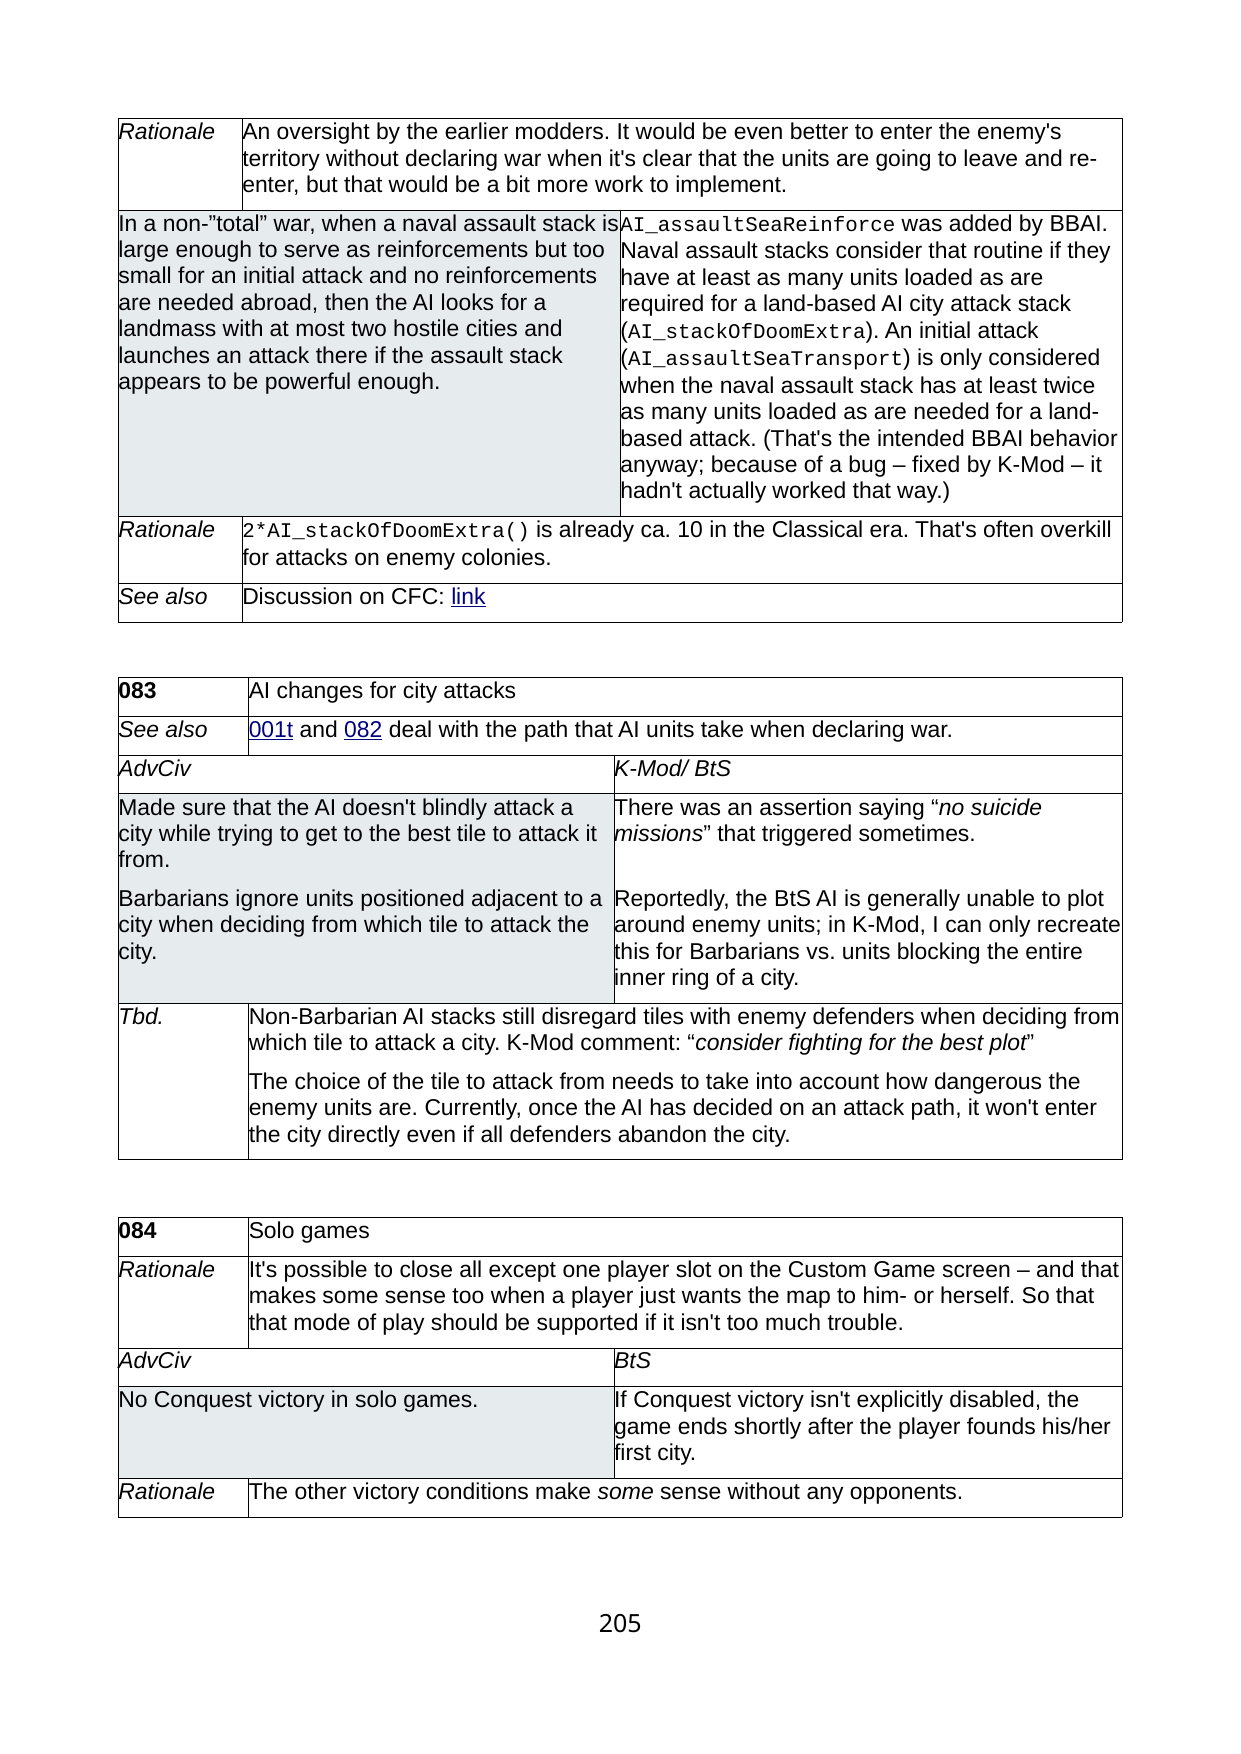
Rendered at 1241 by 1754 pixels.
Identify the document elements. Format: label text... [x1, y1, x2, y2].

table_cell AI_assaultSeaReinforce was added by BBAI. Naval assault stacks consider that routine if they have at least as many units loaded as are required for a land-based AI city attack stack (AI_stackOfDoomExtra). An initial attack (AI_assaultSeaTransport) is only considered when the naval assault stack has at least twice as many units loaded as are needed for a land-based attack. (That's the intended BBAI behavior anyway; because of a bug – fixed by K-Mod – it hadn't actually worked that way.) [621, 211, 1122, 516]
table_cell See also [119, 717, 248, 754]
table_cell 001t and 082 deal with the path that AI units take when declaring war. [249, 717, 1122, 754]
table_header AI changes for city attacks [249, 678, 1122, 716]
table_cell Rationale [119, 119, 242, 210]
table_cell Non-Barbarian AI stacks still disregard tiles with enemy defenders when deciding from which tile to attack a city. K-Mod comment: “consider fighting for the best plot” The choice of the tile to attack from needs to take into account how dangerous the enemy units are. Currently, once the AI has decided on an attack path, it won't enter the city directly even if all defenders abandon the city. [249, 1004, 1122, 1159]
table_cell If Conquest victory isn't explicitly disabled, the game ends shortly after the player founds his/her first city. [615, 1387, 1122, 1478]
table_cell The other victory conditions make some sense without any opponents. [249, 1479, 1122, 1517]
table_cell Rationale [119, 1479, 248, 1517]
table_cell It's possible to close all except one player slot on the Custom Game screen – and that makes some sense too when a player just wants the map to him- or herself. So that that mode of play should be supported if it isn't too much trouble. [249, 1257, 1122, 1347]
table_cell There was an assertion saying “no suicide missions” that triggered sometimes. Reportedly, the BtS AI is generally unable to plot around enemy units; in K-Mod, I can only recreate this for Barbarians vs. units blocking the entire inner ring of a city. [615, 794, 1122, 1003]
table_cell Discussion on CFC: link [243, 584, 1122, 622]
table_cell In a non-”total” war, when a naval assault stack is large enough to serve as reinforcements but too small for an initial attack and no reinforcements are needed abroad, then the AI looks for a landmass with at most two hostile cities and launches an attack there if the assault stack appears to be powerful enough. [119, 211, 620, 516]
table_cell Tbd. [119, 1004, 248, 1159]
table_cell Rationale [119, 1257, 248, 1347]
table_cell 2*AI_stackOfDoomExtra() is already ca. 10 in the Classical era. That's often overkill for attacks on enemy colonies. [243, 517, 1122, 583]
table_cell AdvCiv [119, 1349, 614, 1386]
table_cell K-Mod/ BtS [615, 756, 1122, 793]
table_header 084 [119, 1218, 248, 1256]
table_cell AdvCiv [119, 756, 614, 793]
table_cell No Conquest victory in solo games. [119, 1387, 614, 1478]
table_cell BtS [615, 1349, 1122, 1386]
table_cell Made sure that the AI doesn't blindly attack a city while trying to get to the best tile to attack it from. Barbarians ignore units positioned adjacent to a city when deciding from which tile to attack the city. [119, 794, 614, 1003]
table_cell See also [119, 584, 242, 622]
table_header Solo games [249, 1218, 1122, 1256]
table_cell An oversight by the earlier modders. It would be even better to enter the enemy's territory without declaring war when it's clear that the units are going to leave and re-enter, but that would be a bit more work to implement. [243, 119, 1122, 210]
table_cell Rationale [119, 517, 242, 583]
table_header 083 [119, 678, 248, 716]
